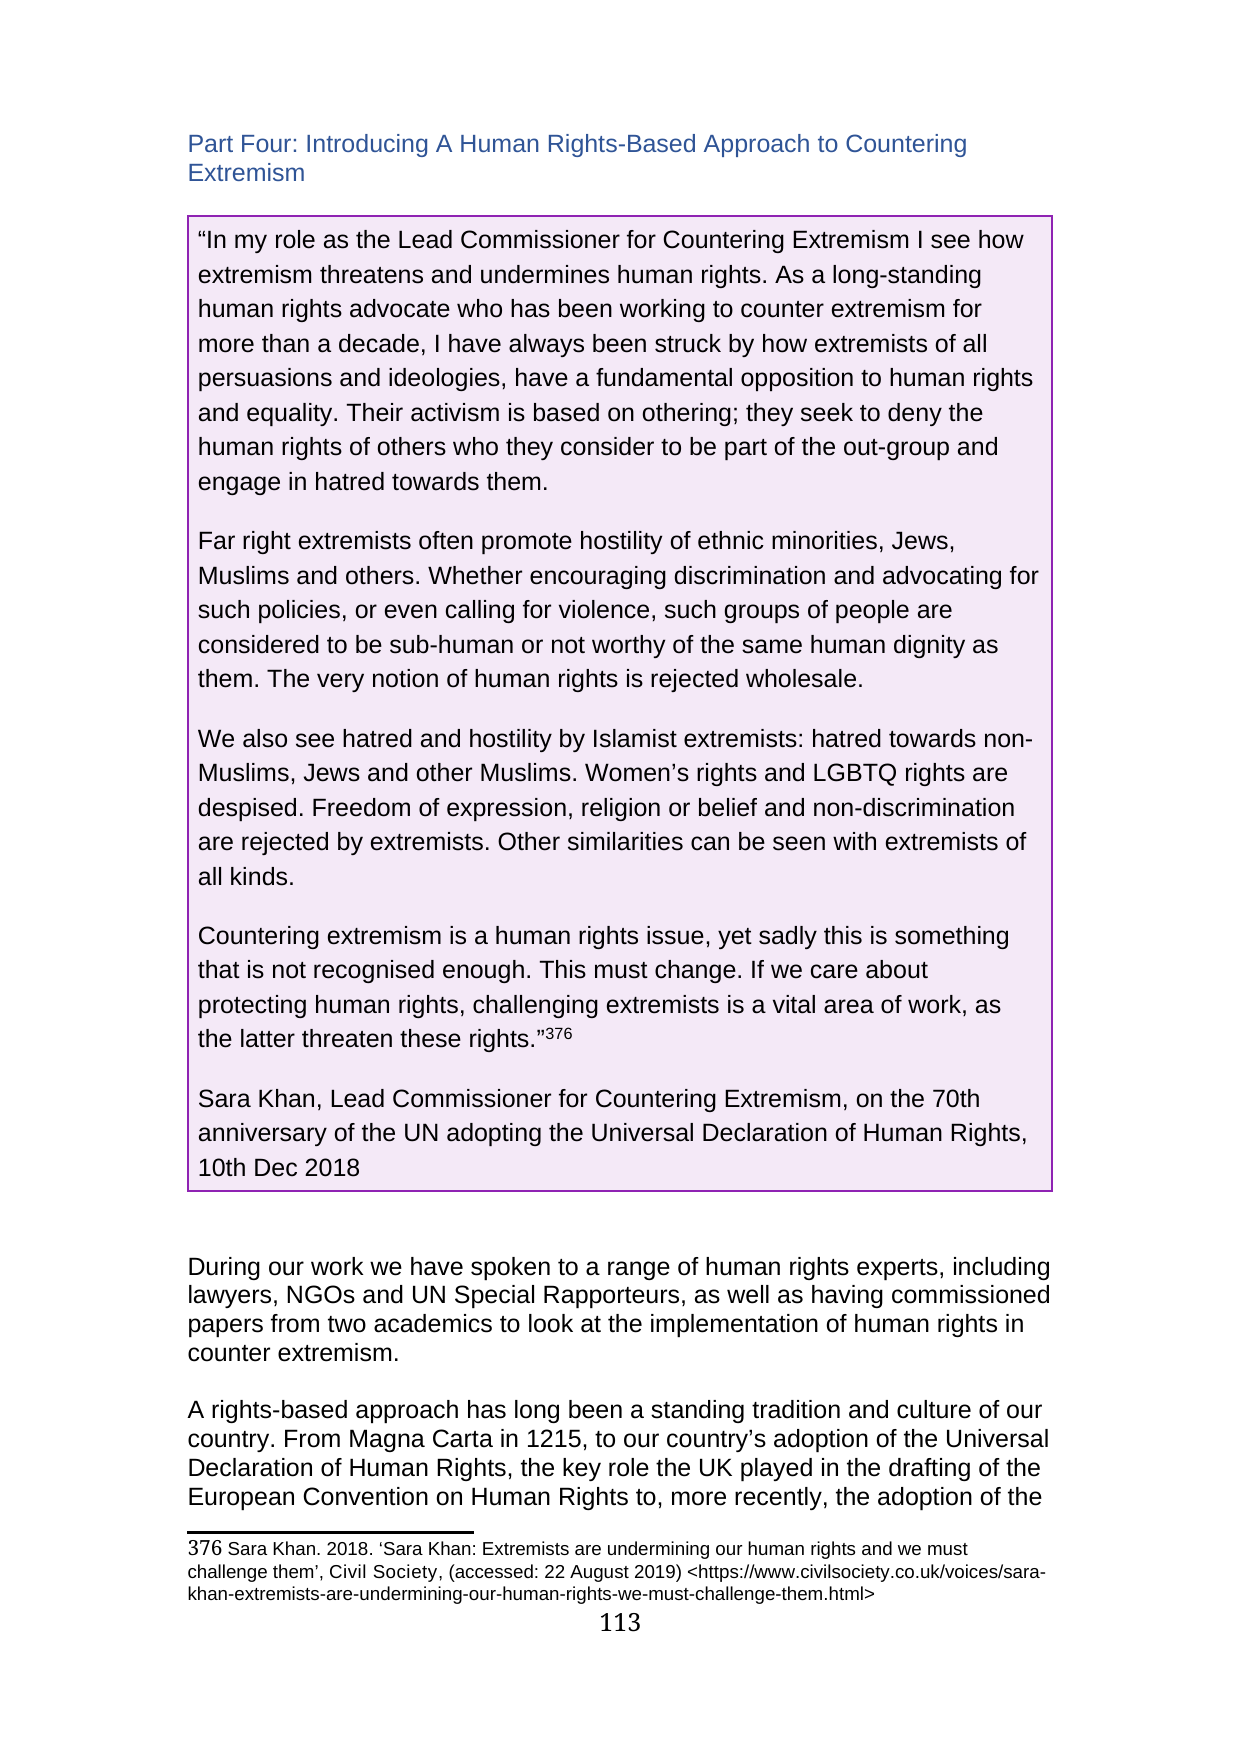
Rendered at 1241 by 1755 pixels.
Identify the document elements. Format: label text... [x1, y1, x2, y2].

text Sara Khan, Lead Commissioner for Countering Extremism, on the 70th anniversary of the UN adopting the Universal Declaration of Human Rights, 10th Dec 2018 [189, 1073, 1051, 1190]
text We also see hatred and hostility by Islamist extremists: hatred towards non-Muslims, Jews and other Muslims. Women’s rights and LGBTQ rights are despised. Freedom of expression, religion or belief and non-discrimination are rejected by extremists. Other similarities can be seen with extremists of all kinds. [189, 713, 1051, 890]
text Far right extremists often promote hostility of ethnic minorities, Jews, Muslims and others. Whether encouraging discrimination and advocating for such policies, or even calling for violence, such groups of people are considered to be sub-human or not worthy of the same human dignity as them. The very notion of human rights is rejected wholesale. [189, 516, 1051, 693]
text Sara Khan. 2018. ‘Sara Khan: Extremists are undermining our human rights and we must challenge them’, Civil Society, (accessed: 22 August 2019) <https://www.civilsociety.co.uk/voices/sara-khan-extremists-are-undermining-our-human-rights-we-must-challenge-them.html> [187, 1533, 1053, 1604]
text A rights-based approach has long been a standing tradition and culture of our country. From Magna Carta in 1215, to our country’s adoption of the Universal Declaration of Human Rights, the key role the UK played in the drafting of the European Convention on Human Rights to, more recently, the adoption of the [187, 1395, 1053, 1510]
text Countering extremism is a human rights issue, yet sadly this is something that is not recognised enough. This must change. If we care about protecting human rights, challenging extremists is a vital area of work, as the latter threaten these rights.” [189, 911, 1051, 1053]
text “In my role as the Lead Commissioner for Countering Extremism I see how extremism threatens and undermines human rights. As a long-standing human rights advocate who has been working to counter extremism for more than a decade, I have always been struck by how extremists of all persuasions and ideologies, have a fundamental opposition to human rights and equality. Their activism is based on othering; they seek to deny the human rights of others who they consider to be part of the out-group and engage in hatred towards them. [189, 217, 1051, 496]
text During our work we have spoken to a range of human rights experts, including lawyers, NGOs and UN Special Rapporteurs, as well as having commissioned papers from two academics to look at the implementation of human rights in counter extremism. [187, 1252, 1053, 1367]
subtitle Part Four: Introducing A Human Rights-Based Approach to Countering Extremism [187, 129, 1053, 186]
